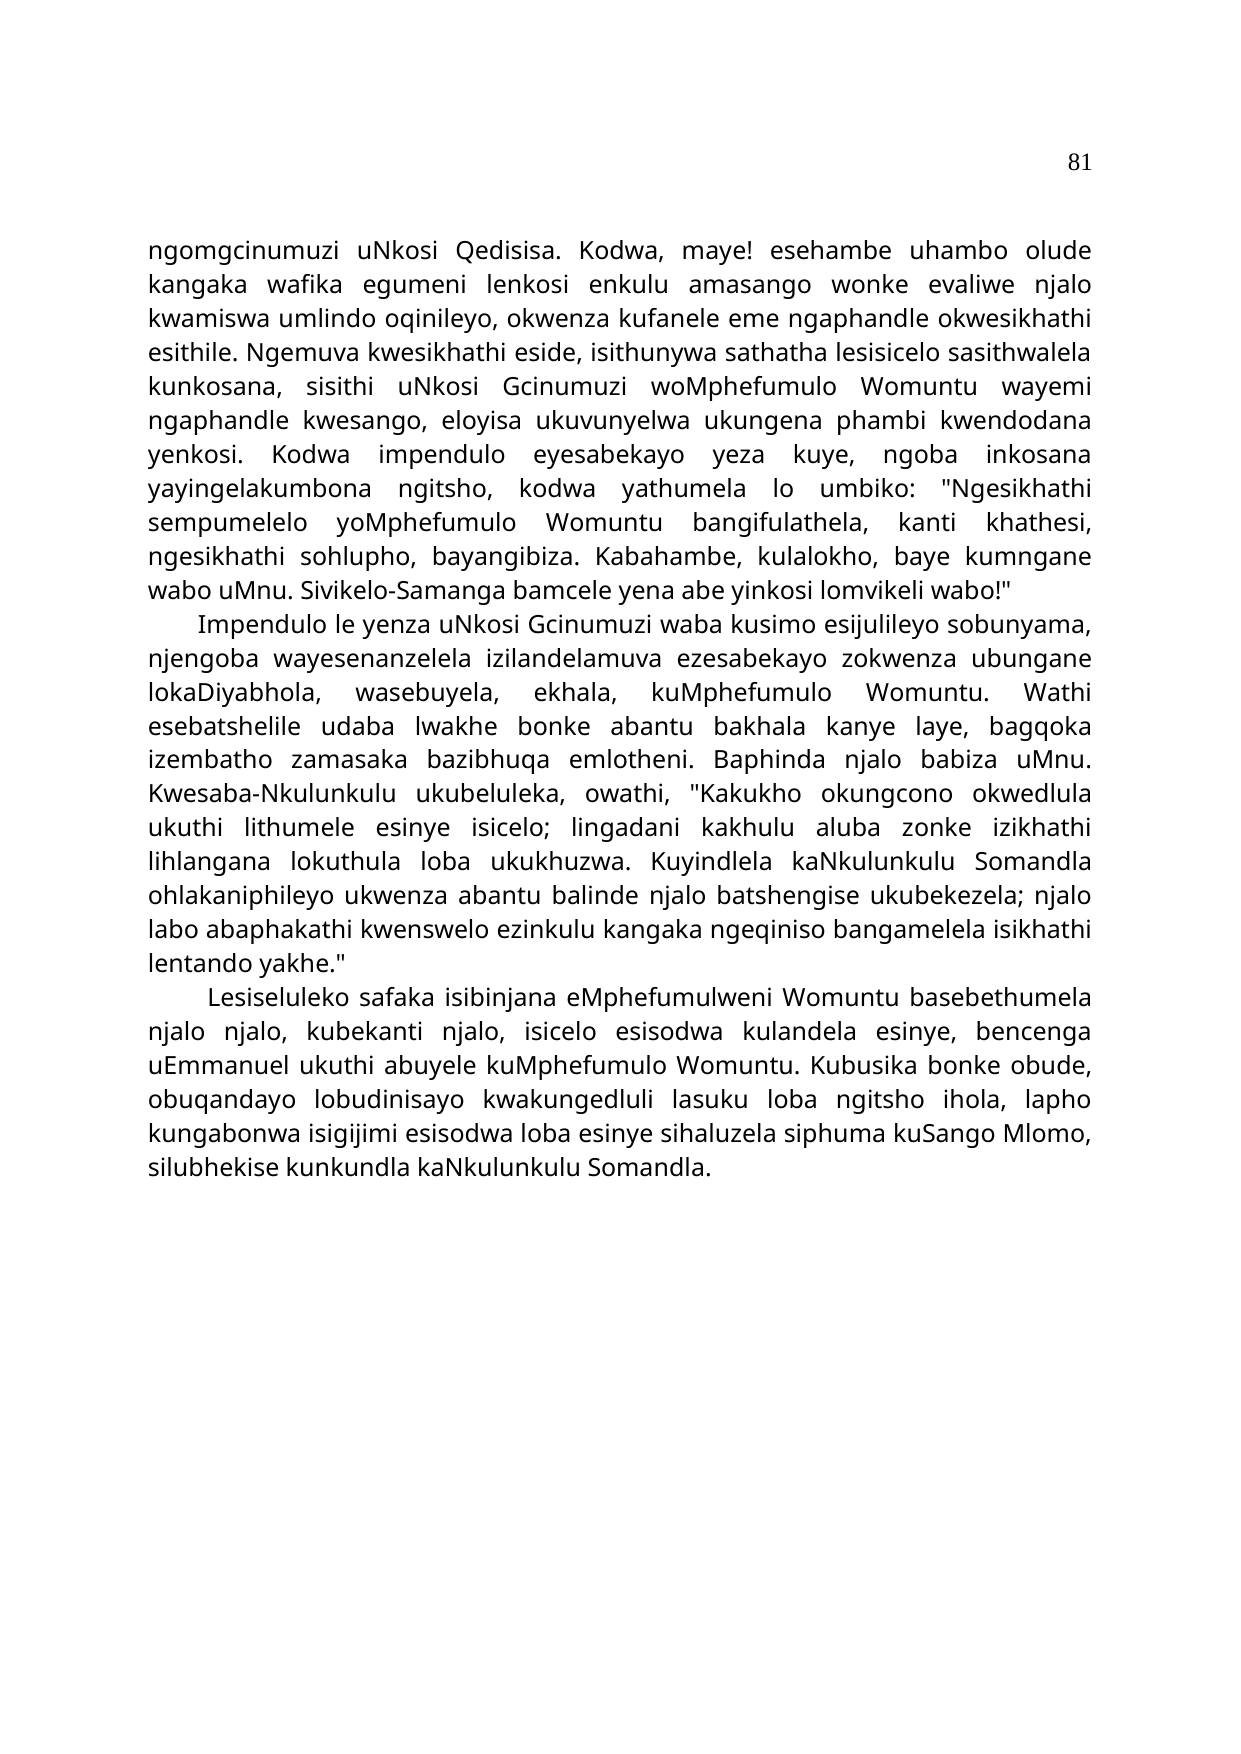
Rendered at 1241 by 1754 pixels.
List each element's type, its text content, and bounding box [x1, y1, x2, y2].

text ngomgcinumuzi uNkosi Qedisisa. Kodwa, maye! esehambe uhambo olude kangaka wafika egumeni lenkosi enkulu amasango wonke evaliwe njalo kwamiswa umlindo oqinileyo, okwenza kufanele eme ngaphandle okwesikhathi esithile. Ngemuva kwesikhathi eside, isithunywa sathatha lesisicelo sasithwalela kunkosana, sisithi uNkosi Gcinumuzi woMphefumulo Womuntu wayemi ngaphandle kwesango, eloyisa ukuvunyelwa ukungena phambi kwendodana yenkosi. Kodwa impendulo eyesabekayo yeza kuye, ngoba inkosana yayingelakumbona ngitsho, kodwa yathumela lo umbiko: "Ngesikhathi sempumelelo yoMphefumulo Womuntu bangifulathela, kanti khathesi, ngesikhathi sohlupho, bayangibiza. Kabahambe, kulalokho, baye kumngane wabo uMnu. Sivikelo-Samanga bamcele yena abe yinkosi lomvikeli wabo!" [148, 233, 1093, 607]
text Impendulo le yenza uNkosi Gcinumuzi waba kusimo esijulileyo sobunyama, njengoba wayesenanzelela izilandelamuva ezesabekayo zokwenza ubungane lokaDiyabhola, wasebuyela, ekhala, kuMphefumulo Womuntu. Wathi esebatshelile udaba lwakhe bonke abantu bakhala kanye laye, bagqoka izembatho zamasaka bazibhuqa emlotheni. Baphinda njalo babiza uMnu. Kwesaba-Nkulunkulu ukubeluleka, owathi, "Kakukho okungcono okwedlula ukuthi lithumele esinye isicelo; lingadani kakhulu aluba zonke izikhathi lihlangana lokuthula loba ukukhuzwa. Kuyindlela kaNkulunkulu Somandla ohlakaniphileyo ukwenza abantu balinde njalo batshengise ukubekezela; njalo labo abaphakathi kwenswelo ezinkulu kangaka ngeqiniso bangamelela isikhathi lentando yakhe." [148, 607, 1093, 980]
text Lesiseluleko safaka isibinjana eMphefumulweni Womuntu basebethumela njalo njalo, kubekanti njalo, isicelo esisodwa kulandela esinye, bencenga uEmmanuel ukuthi abuyele kuMphefumulo Womuntu. Kubusika bonke obude, obuqandayo lobudinisayo kwakungedluli lasuku loba ngitsho ihola, lapho kungabonwa isigijimi esisodwa loba esinye sihaluzela siphuma kuSango Mlomo, silubhekise kunkundla kaNkulunkulu Somandla. [148, 980, 1093, 1184]
